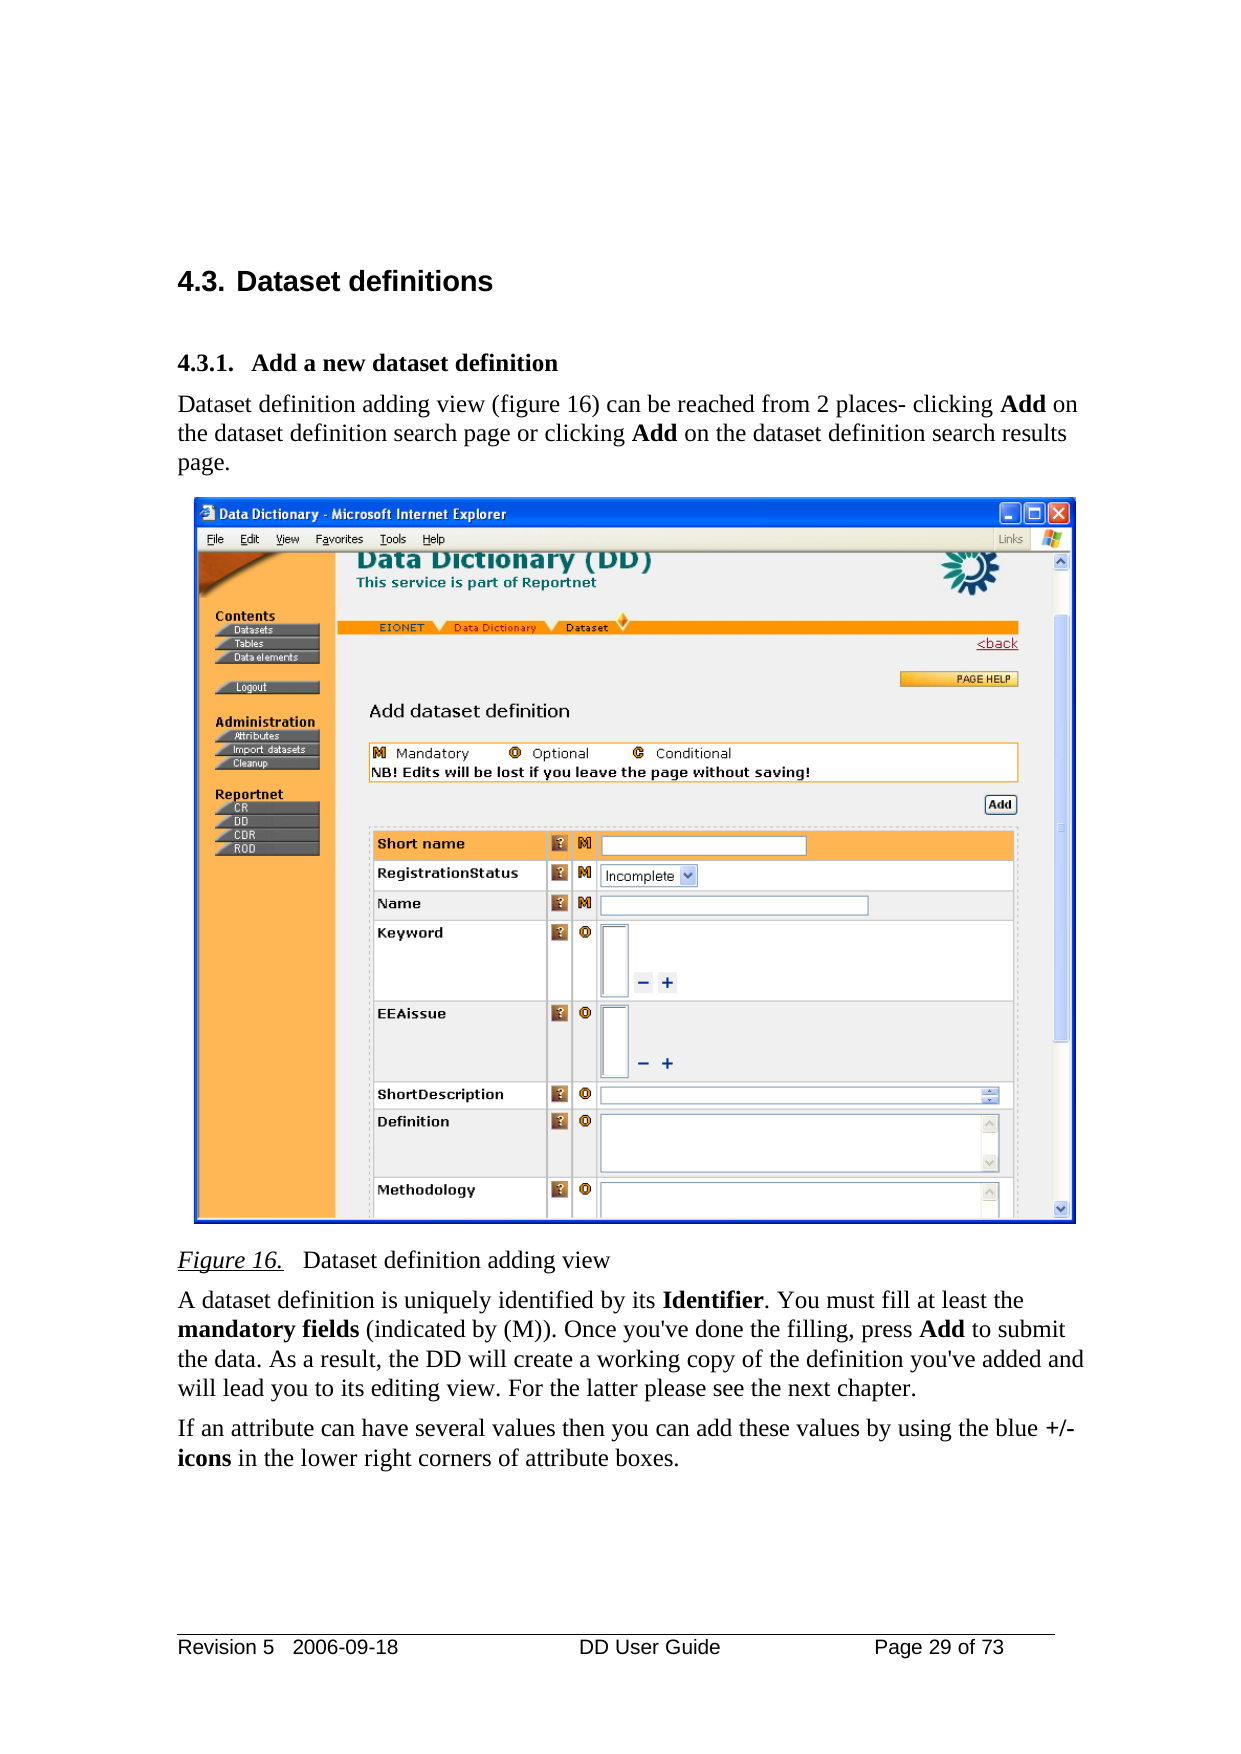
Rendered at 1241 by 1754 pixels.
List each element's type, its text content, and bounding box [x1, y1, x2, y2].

text A dataset definition is uniquely identified by its Identifier. You must fill at least the mandatory fields (indicated by (M)). Once you've done the filling, press Add to submit the data. As a result, the DD will create a working copy of the definition you've added and will lead you to its editing view. For the latter please see the next chapter. [177, 1285, 1092, 1402]
subtitle Dataset definitions [177, 264, 1092, 298]
text If an attribute can have several values then you can add these values by using the blue +/- icons in the lower right corners of attribute boxes. [177, 1413, 1092, 1471]
text Dataset definition adding view (figure 16) can be reached from 2 places- clicking Add on the dataset definition search page or clicking Add on the dataset definition search results page. [177, 389, 1092, 476]
picture [193, 497, 1076, 1224]
text Figure 16. Dataset definition adding view [177, 1244, 1092, 1273]
subtitle Add a new dataset definition [177, 347, 1092, 377]
